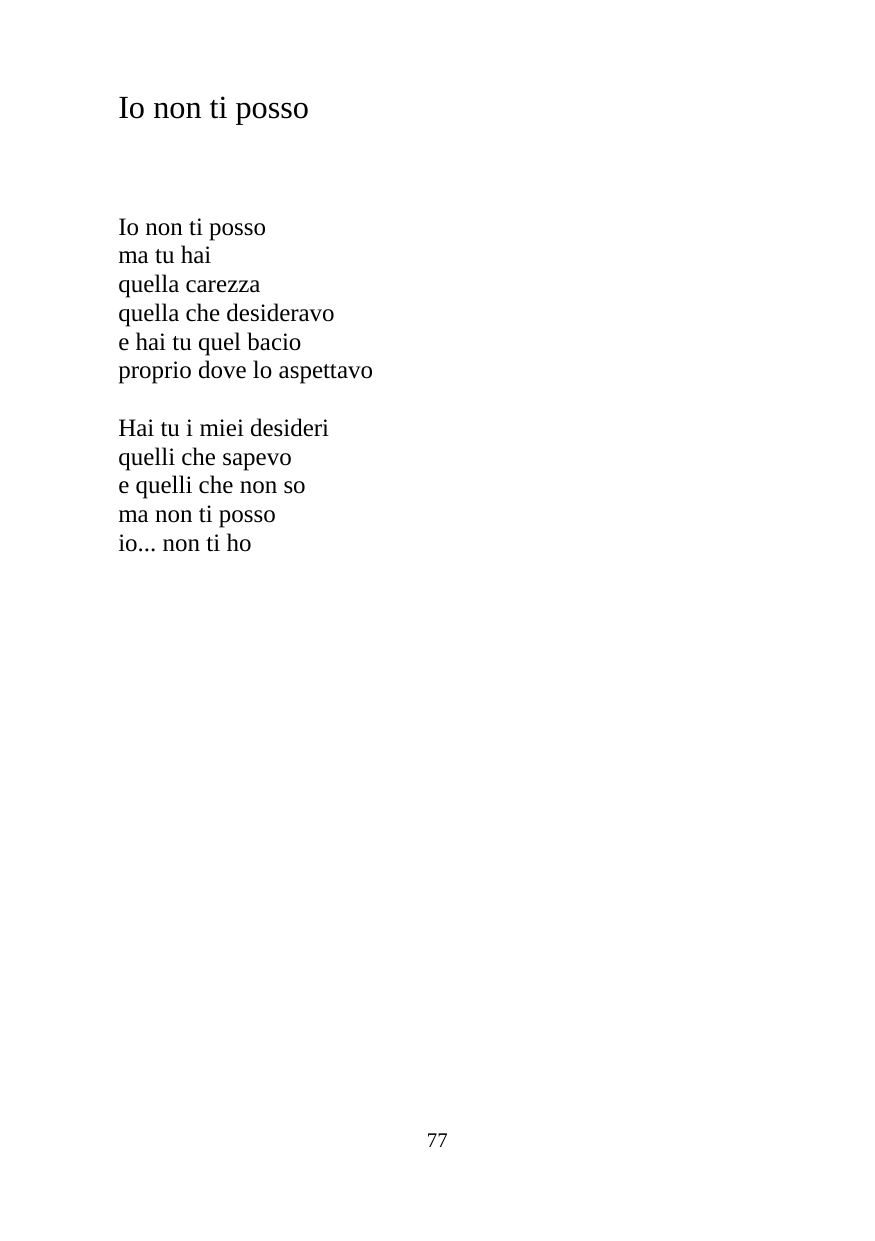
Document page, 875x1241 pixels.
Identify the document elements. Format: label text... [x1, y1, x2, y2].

text e hai tu quel bacio [118, 327, 786, 356]
text e quelli che non so [118, 471, 786, 499]
text quella carezza [118, 269, 786, 298]
text Hai tu i miei desideri [118, 413, 786, 442]
text quella che desideravo [118, 298, 786, 327]
text Io non ti posso [118, 212, 786, 241]
text proprio dove lo aspettavo [118, 356, 786, 384]
text io... non ti ho [118, 528, 786, 557]
text Io non ti posso [118, 88, 786, 126]
text quelli che sapevo [118, 442, 786, 471]
text ma tu hai [118, 241, 786, 269]
text ma non ti posso [118, 499, 786, 528]
